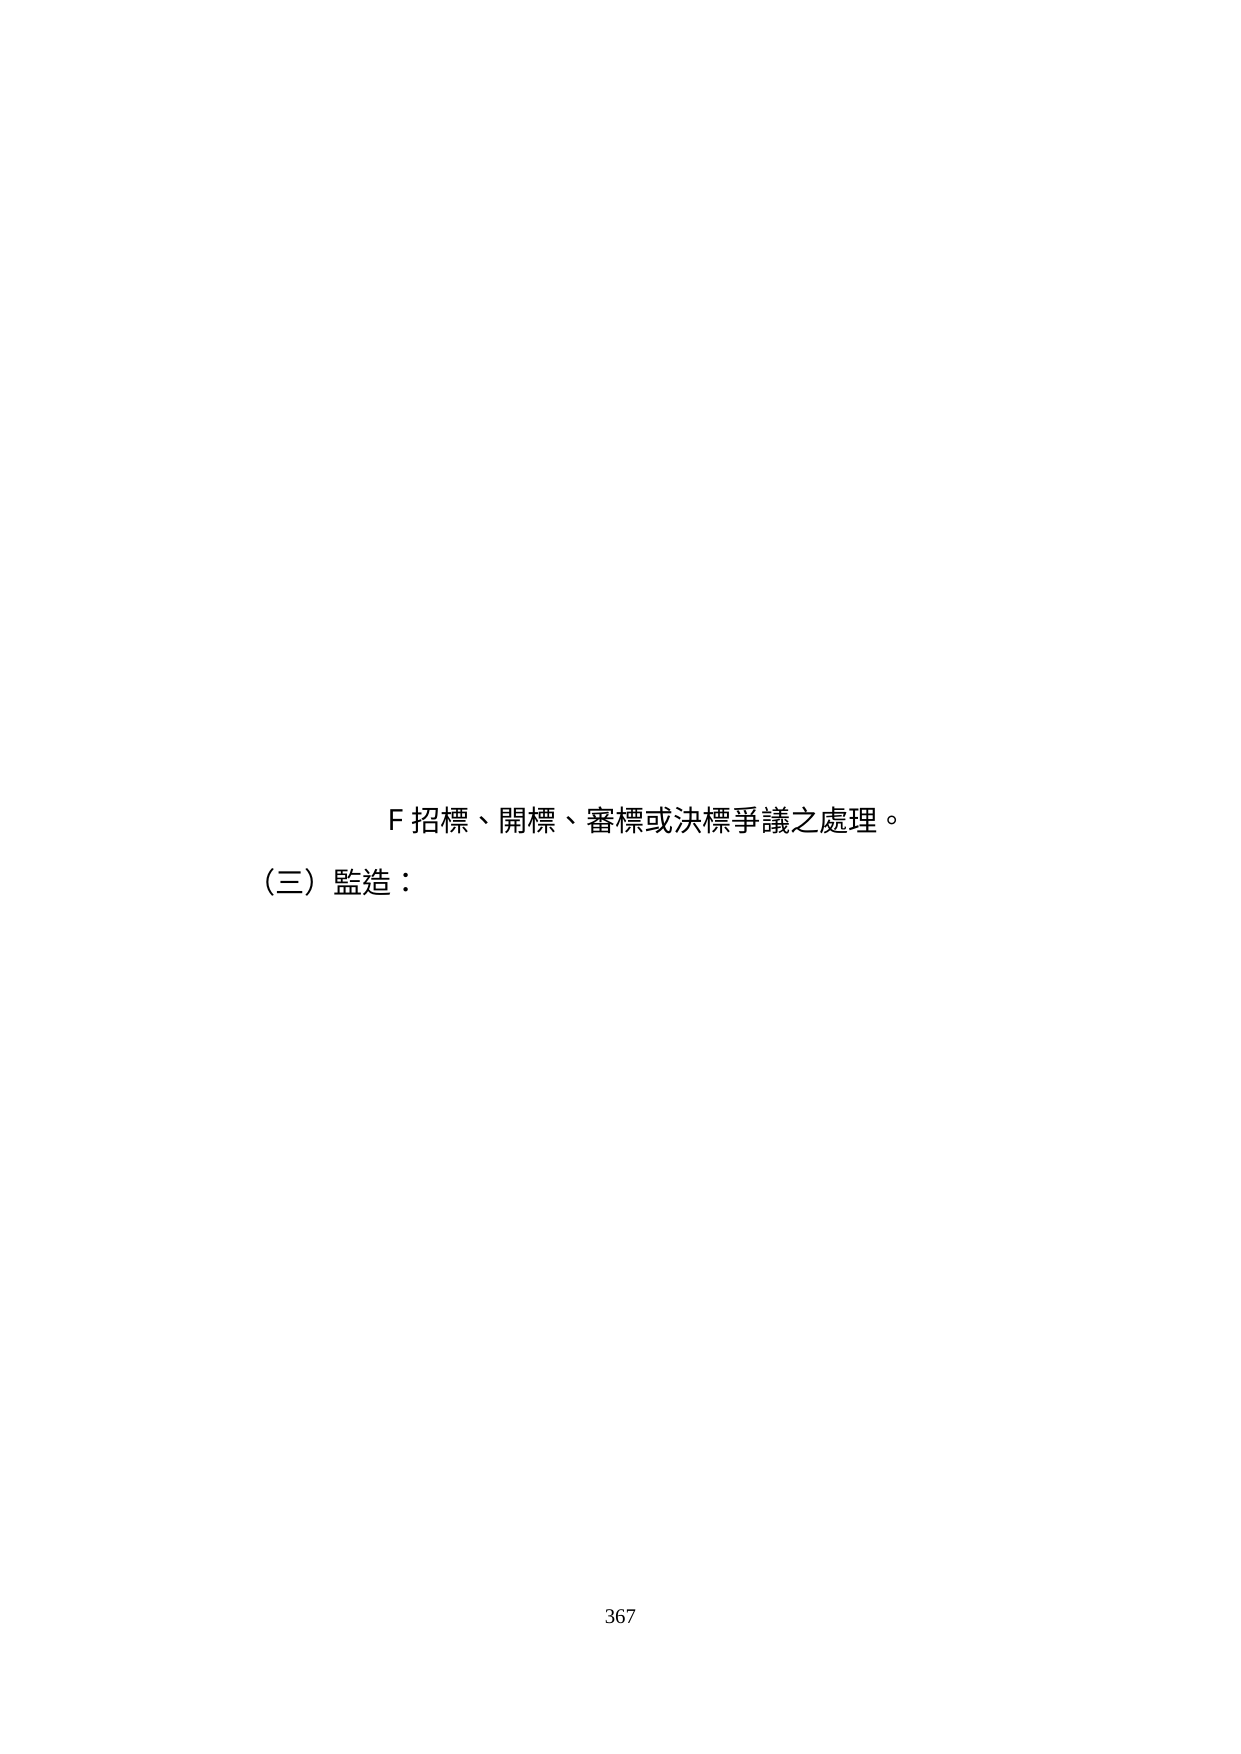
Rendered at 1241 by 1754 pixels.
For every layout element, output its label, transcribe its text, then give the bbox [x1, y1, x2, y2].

text （三）監造： [187, 839, 1053, 902]
text F招標、開標、審標或決標爭議之處理。 [387, 777, 1053, 839]
